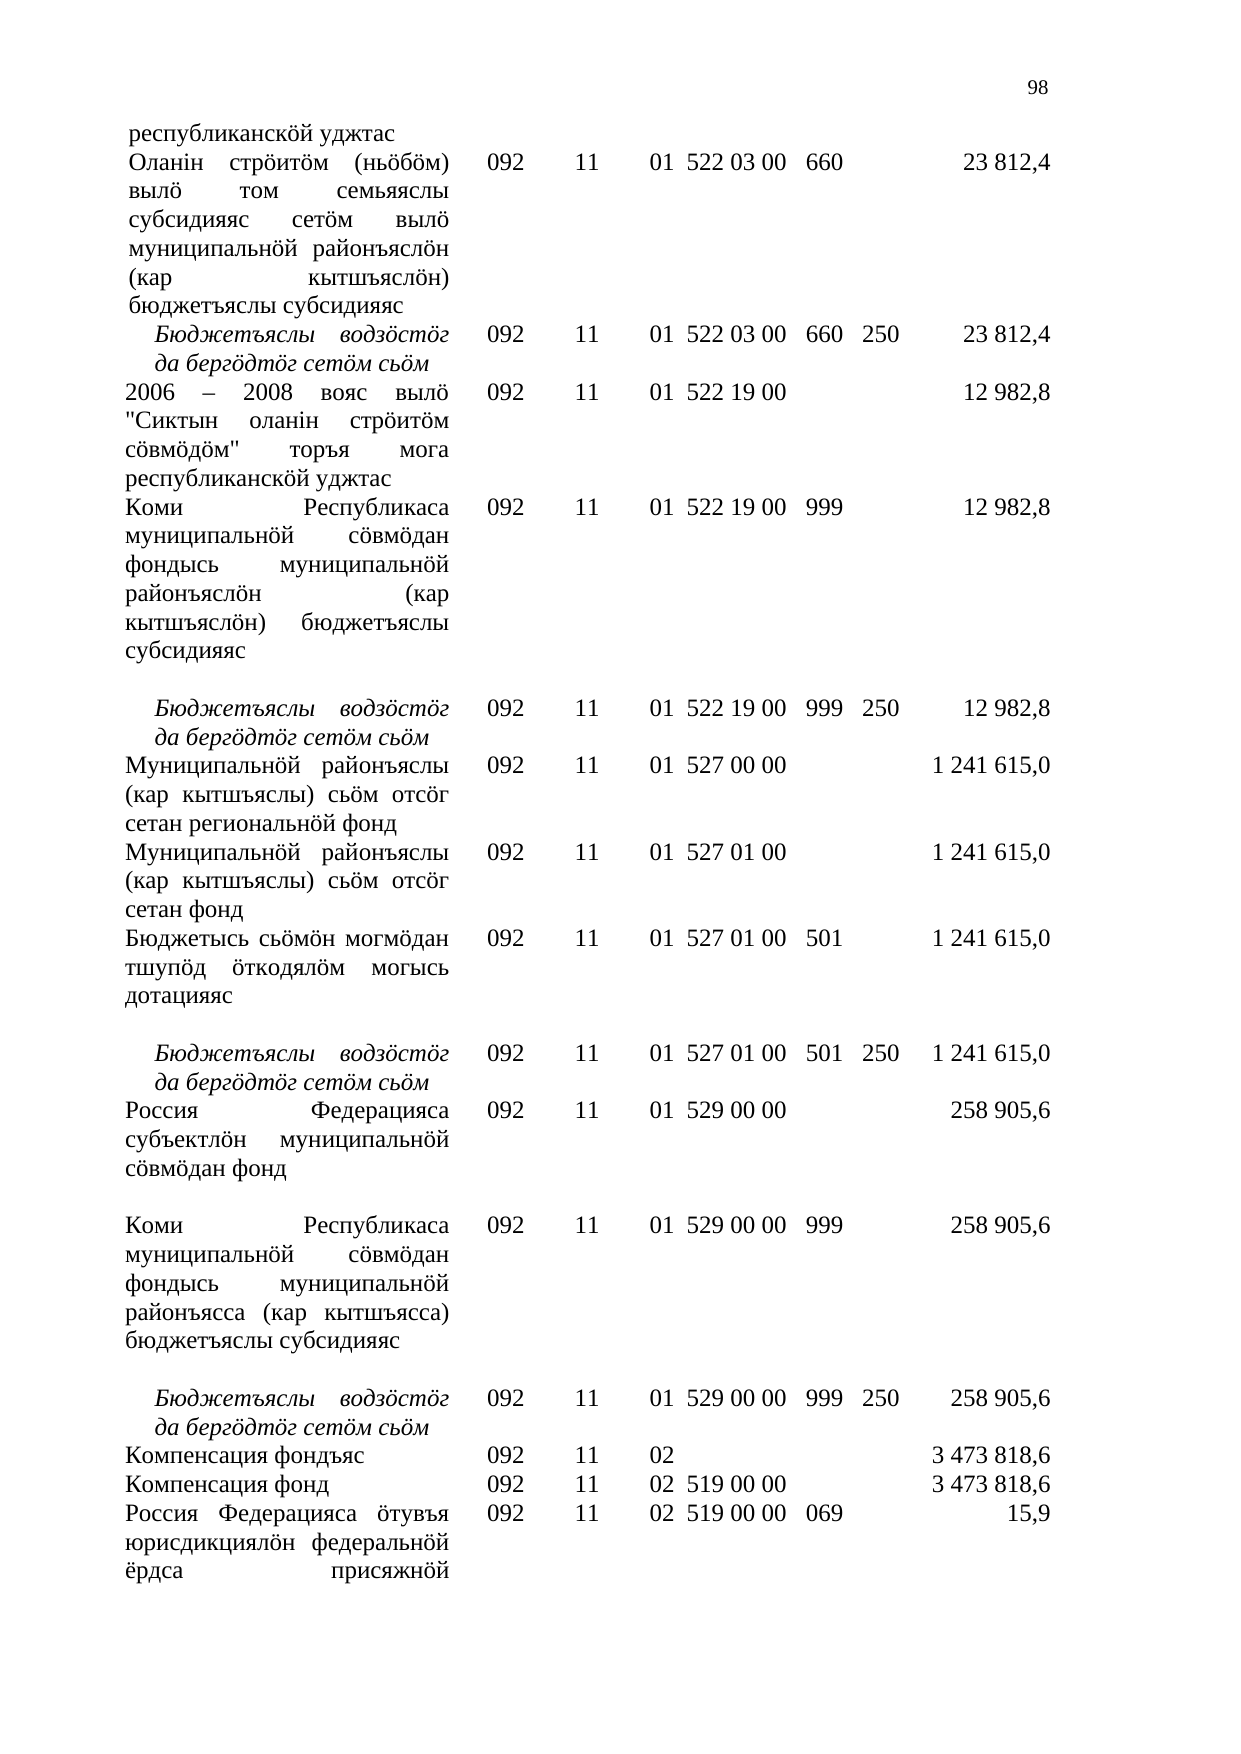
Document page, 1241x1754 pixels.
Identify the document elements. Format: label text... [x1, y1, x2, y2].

table_cell Бюджетъяслы водзöстöг да бергöдтöг сетöм сьöм [119, 1383, 455, 1441]
table_cell 527 01 00 [680, 837, 793, 923]
table_cell 999 [793, 1383, 849, 1441]
table_cell Бюджетысь сьöмöн могмöдан тшупöд öткодялöм могысь дотацияяс [119, 923, 455, 1038]
table_cell [793, 1441, 849, 1469]
table_cell Компенсация фонд [119, 1469, 455, 1498]
table_cell 069 [793, 1498, 849, 1584]
table_cell 01 [605, 1096, 680, 1211]
table_cell 092 [455, 1469, 530, 1498]
table_cell 092 [455, 1383, 530, 1441]
table_cell 522 03 00 [680, 319, 793, 377]
table_cell 092 [455, 1498, 530, 1584]
table_cell 092 [455, 1038, 530, 1096]
table_cell [793, 377, 849, 492]
table_cell 258 905,6 [905, 1211, 1056, 1383]
table_cell 02 [605, 1498, 680, 1584]
table_cell 258 905,6 [905, 1383, 1056, 1441]
table_cell 11 [530, 1038, 605, 1096]
table_cell 092 [455, 1441, 530, 1469]
table_cell 3 473 818,6 [905, 1441, 1056, 1469]
table_cell 250 [849, 693, 905, 751]
table_cell [849, 1498, 905, 1584]
table_cell 501 [793, 923, 849, 1038]
table_cell [849, 923, 905, 1038]
table_cell 12 982,8 [905, 693, 1056, 751]
table_cell Бюджетъяслы водзöстöг да бергöдтöг сетöм сьöм [119, 319, 455, 377]
table_cell [680, 118, 793, 147]
table_cell 529 00 00 [680, 1383, 793, 1441]
table_cell 01 [605, 147, 680, 319]
table_cell 11 [530, 923, 605, 1038]
table_cell 660 [793, 147, 849, 319]
table_cell 527 01 00 [680, 1038, 793, 1096]
table_cell Бюджетъяслы водзöстöг да бергöдтöг сетöм сьöм [119, 693, 455, 751]
table_cell 3 473 818,6 [905, 1469, 1056, 1498]
table_cell 11 [530, 319, 605, 377]
table_cell 01 [605, 492, 680, 693]
table_cell [849, 837, 905, 923]
table_cell 092 [455, 492, 530, 693]
table_cell [849, 1211, 905, 1383]
table_cell 501 [793, 1038, 849, 1096]
table_cell [530, 118, 605, 147]
table_cell 01 [605, 1383, 680, 1441]
table_cell 11 [530, 693, 605, 751]
table_cell Россия Федерацияса субъектлöн муниципальнöй сöвмöдан фонд [119, 1096, 455, 1211]
table_cell 23 812,4 [905, 319, 1056, 377]
table_cell 1 241 615,0 [905, 1038, 1056, 1096]
table_cell 092 [455, 693, 530, 751]
table_cell 1 241 615,0 [905, 837, 1056, 923]
table_cell 522 03 00 [680, 147, 793, 319]
table_cell 11 [530, 1096, 605, 1211]
table_cell [455, 118, 530, 147]
table_cell 527 01 00 [680, 923, 793, 1038]
table_cell [849, 1096, 905, 1211]
table_cell 092 [455, 923, 530, 1038]
table_cell [849, 1469, 905, 1498]
table_cell 01 [605, 377, 680, 492]
table_cell [849, 377, 905, 492]
table_cell 02 [605, 1441, 680, 1469]
table_cell 01 [605, 319, 680, 377]
table_cell 11 [530, 377, 605, 492]
table_cell 01 [605, 1038, 680, 1096]
table_cell 11 [530, 751, 605, 837]
table_cell [605, 118, 680, 147]
table_cell 11 [530, 1383, 605, 1441]
table_cell 01 [605, 751, 680, 837]
table_cell 11 [530, 1469, 605, 1498]
table_cell 01 [605, 1211, 680, 1383]
table_cell 01 [605, 923, 680, 1038]
table_cell [905, 118, 1056, 147]
table_cell республиканскöй уджтас [119, 118, 455, 147]
table_cell 11 [530, 1498, 605, 1584]
table_cell Оланін стрöитöм (ньöбöм) вылö том семьяяслы субсидияяс сетöм вылö муниципальнöй районъяслöн (кар кытшъяслöн) бюджетъяслы субсидияяс [119, 147, 455, 319]
table_cell Муниципальнöй районъяслы (кар кытшъяслы) сьöм отсöг сетан региональнöй фонд [119, 751, 455, 837]
table_cell [849, 1441, 905, 1469]
table_cell 092 [455, 319, 530, 377]
table_cell [793, 837, 849, 923]
table_cell 250 [849, 319, 905, 377]
table_cell Коми Республикаса муниципальнöй сöвмöдан фондысь муниципальнöй районъяслöн (кар кытшъяслöн) бюджетъяслы субсидияяс [119, 492, 455, 693]
table_cell 11 [530, 1211, 605, 1383]
table_cell 11 [530, 147, 605, 319]
table_cell [793, 751, 849, 837]
table_cell 1 241 615,0 [905, 751, 1056, 837]
table_cell 529 00 00 [680, 1211, 793, 1383]
table_cell 092 [455, 147, 530, 319]
table_cell [849, 492, 905, 693]
table_cell 02 [605, 1469, 680, 1498]
table_cell [849, 118, 905, 147]
table_cell Коми Республикаса муниципальнöй сöвмöдан фондысь муниципальнöй районъясса (кар кытшъясса) бюджетъяслы субсидияяс [119, 1211, 455, 1383]
table_cell Муниципальнöй районъяслы (кар кытшъяслы) сьöм отсöг сетан фонд [119, 837, 455, 923]
table_cell 12 982,8 [905, 492, 1056, 693]
table_cell 660 [793, 319, 849, 377]
table_cell [680, 1441, 793, 1469]
table_cell 11 [530, 492, 605, 693]
table_cell 092 [455, 837, 530, 923]
table_cell 01 [605, 693, 680, 751]
table_cell Компенсация фондъяс [119, 1441, 455, 1469]
table_cell 527 00 00 [680, 751, 793, 837]
table_cell 529 00 00 [680, 1096, 793, 1211]
table_cell 522 19 00 [680, 377, 793, 492]
table_cell 258 905,6 [905, 1096, 1056, 1211]
table_cell 092 [455, 377, 530, 492]
table_cell Россия Федерацияса öтувъя юрисдикциялöн федеральнöй ёрдса присяжнöй [119, 1498, 455, 1584]
table_cell 250 [849, 1038, 905, 1096]
table_cell 522 19 00 [680, 693, 793, 751]
table_cell 11 [530, 1441, 605, 1469]
table_cell 23 812,4 [905, 147, 1056, 319]
table_cell [849, 147, 905, 319]
table_cell 519 00 00 [680, 1469, 793, 1498]
table_cell 092 [455, 1096, 530, 1211]
table_cell [793, 1469, 849, 1498]
table_cell 1 241 615,0 [905, 923, 1056, 1038]
table_cell 092 [455, 751, 530, 837]
table_cell [793, 118, 849, 147]
table_cell 522 19 00 [680, 492, 793, 693]
table_cell 11 [530, 837, 605, 923]
table_cell 999 [793, 492, 849, 693]
table_cell 12 982,8 [905, 377, 1056, 492]
table_cell 999 [793, 693, 849, 751]
table_cell 519 00 00 [680, 1498, 793, 1584]
table_cell [849, 751, 905, 837]
table_cell 092 [455, 1211, 530, 1383]
table_cell [793, 1096, 849, 1211]
table_cell 01 [605, 837, 680, 923]
table_cell 15,9 [905, 1498, 1056, 1584]
table_cell 250 [849, 1383, 905, 1441]
table_cell Бюджетъяслы водзöстöг да бергöдтöг сетöм сьöм [119, 1038, 455, 1096]
table_cell 2006 – 2008 вояс вылö "Сиктын оланін стрöитöм сöвмöдöм" торъя мога республиканскöй уджтас [119, 377, 455, 492]
table_cell 999 [793, 1211, 849, 1383]
